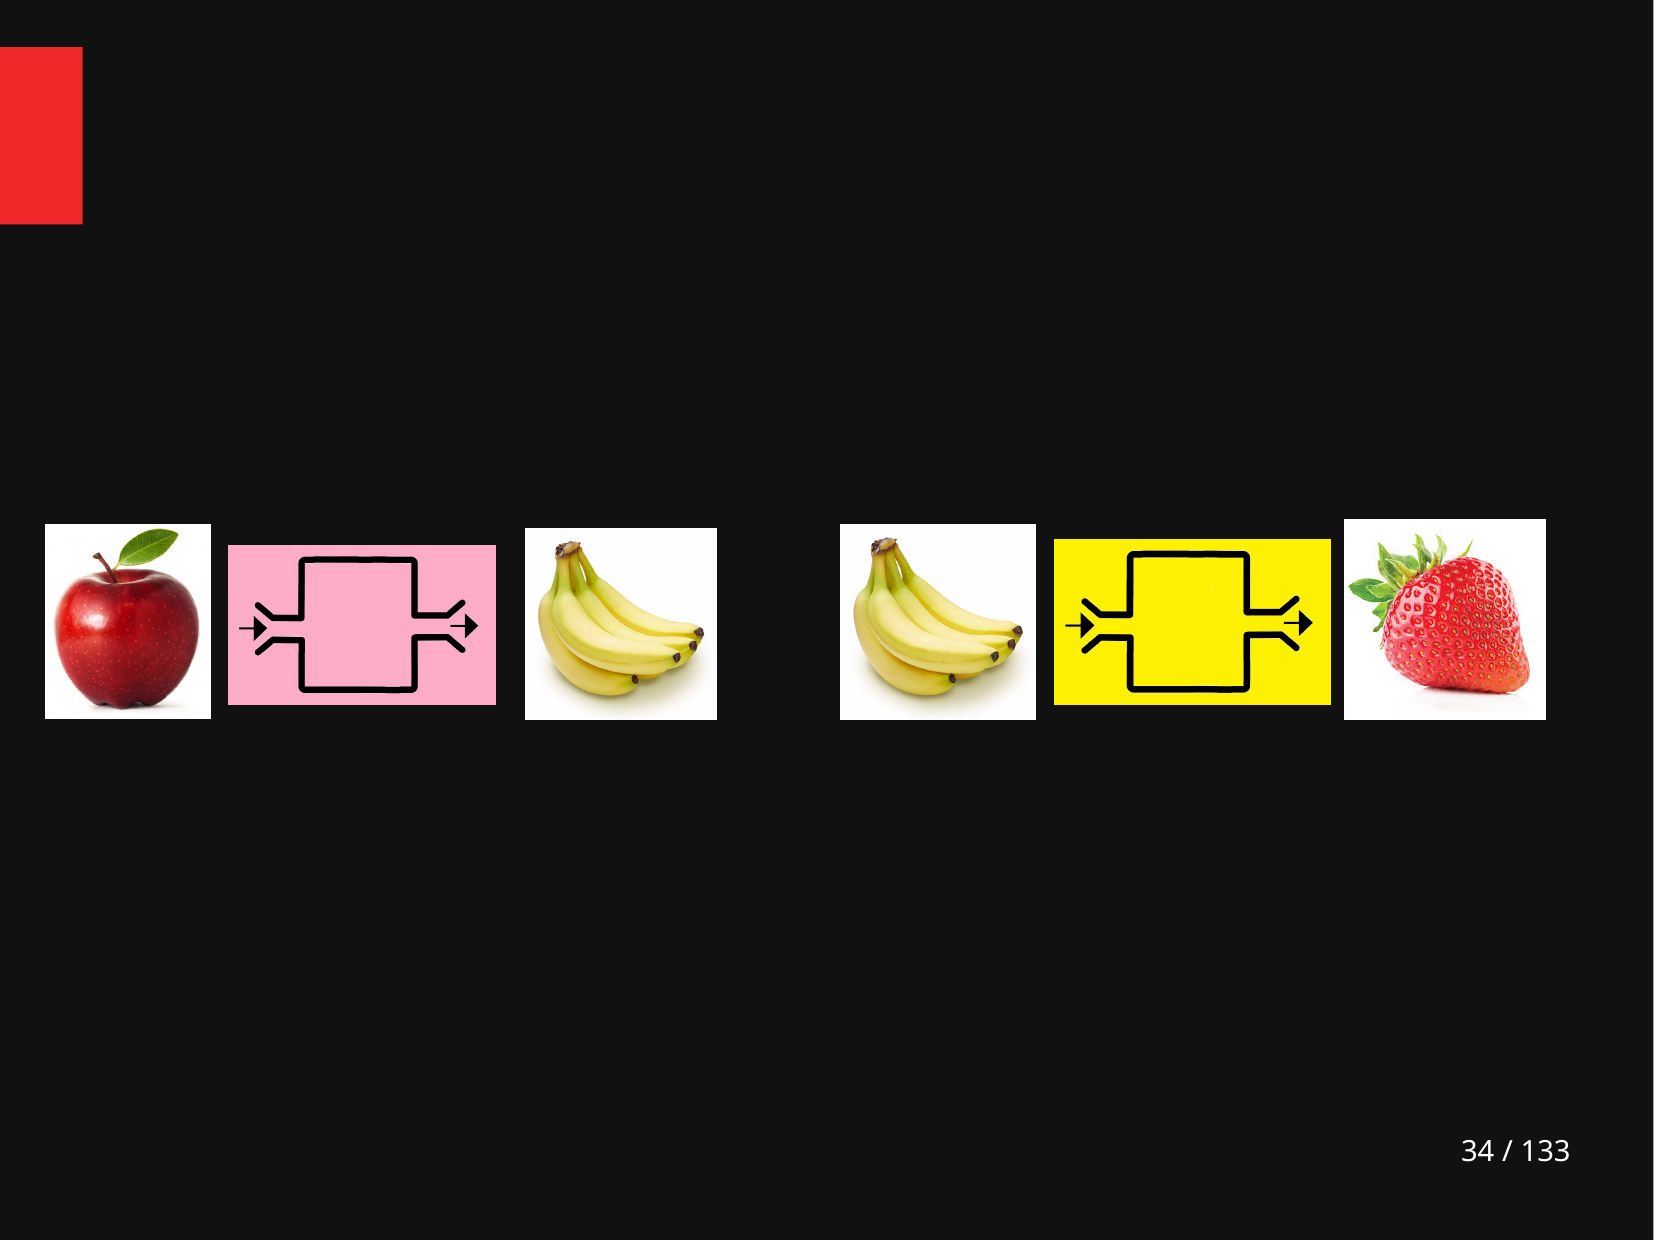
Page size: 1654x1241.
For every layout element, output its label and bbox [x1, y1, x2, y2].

picture [1054, 539, 1331, 706]
picture [525, 528, 717, 721]
picture [1344, 519, 1546, 721]
picture [45, 524, 211, 719]
picture [840, 524, 1036, 721]
picture [228, 545, 496, 706]
